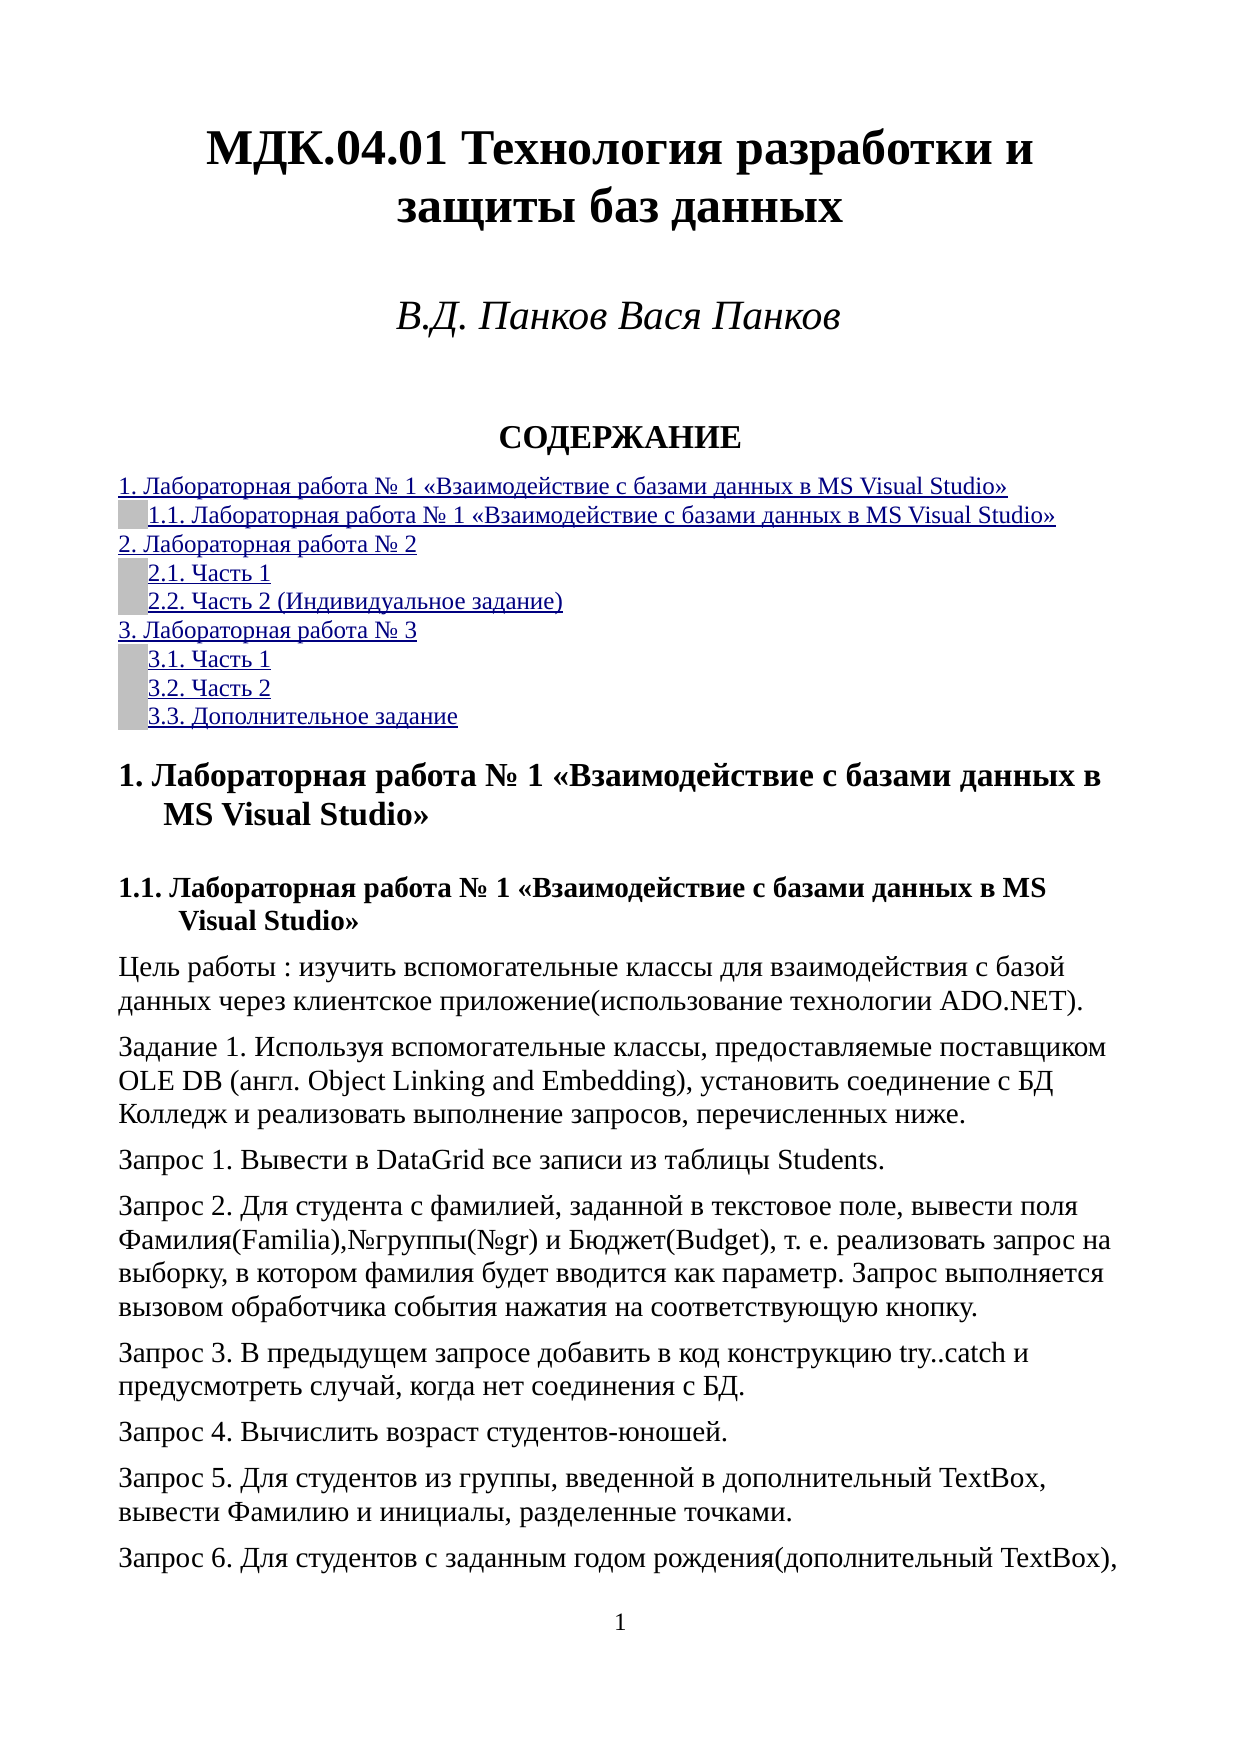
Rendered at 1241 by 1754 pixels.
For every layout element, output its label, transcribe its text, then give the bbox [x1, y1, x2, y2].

text Цель работы : изучить вспомогательные классы для взаимодействия с базой данных через клиентское приложение(использование технологии ADO.NET). [118, 949, 1122, 1017]
text Запрос 5. Для студентов из группы, введенной в дополнительный TextBox, вывести Фамилию и инициалы, разделенные точками. [118, 1461, 1122, 1528]
title МДК.04.01 Технология разработки и защиты баз данных [118, 118, 1122, 233]
subtitle Лабораторная работа № 1 «Взаимодействие с базами данных в MS Visual Studio» [118, 755, 1122, 832]
text 1.1. Лабораторная работа № 1 «Взаимодействие с базами данных в MS Visual Studio» [148, 500, 1122, 529]
text Запрос 3. В предыдущем запросе добавить в код конструкцию try..catch и предусмотреть случай, когда нет соединения с БД. [118, 1335, 1122, 1402]
text 3.3. Дополнительное задание [148, 701, 1122, 730]
subtitle В.Д. Панков Вася Панков [118, 291, 1122, 338]
text 3.2. Часть 2 [148, 673, 1122, 701]
text 2. Лабораторная работа № 2 [118, 529, 1122, 558]
subtitle Содержание [118, 414, 1122, 459]
text Задание 1. Используя вспомогательные классы, предоставляемые поставщиком OLE DB (англ. Object Linking and Embedding), установить соединение с БД Колледж и реализовать выполнение запросов, перечисленных ниже. [118, 1029, 1122, 1130]
text Запрос 1. Вывести в DataGrid все записи из таблицы Students. [118, 1142, 1122, 1176]
subtitle Лабораторная работа № 1 «Взаимодействие с базами данных в MS Visual Studio» [118, 870, 1122, 937]
text 3. Лабораторная работа № 3 [118, 615, 1122, 644]
text Запрос 2. Для студента с фамилией, заданной в текстовое поле, вывести поля Фамилия(Familia),№группы(№gr) и Бюджет(Budget), т. е. реализовать запрос на выборку, в котором фамилия будет вводится как параметр. Запрос выполняется вызовом обработчика события нажатия на соответствующую кнопку. [118, 1188, 1122, 1322]
text Запрос 4. Вычислить возраст студентов-юношей. [118, 1414, 1122, 1448]
text 2.1. Часть 1 [148, 558, 1122, 586]
text 3.1. Часть 1 [148, 644, 1122, 673]
text 2.2. Часть 2 (Индивидуальное задание) [148, 586, 1122, 615]
text Запрос 6. Для студентов с заданным годом рождения(дополнительный TextBox), [118, 1540, 1122, 1574]
text 1. Лабораторная работа № 1 «Взаимодействие с базами данных в MS Visual Studio» [118, 471, 1122, 500]
